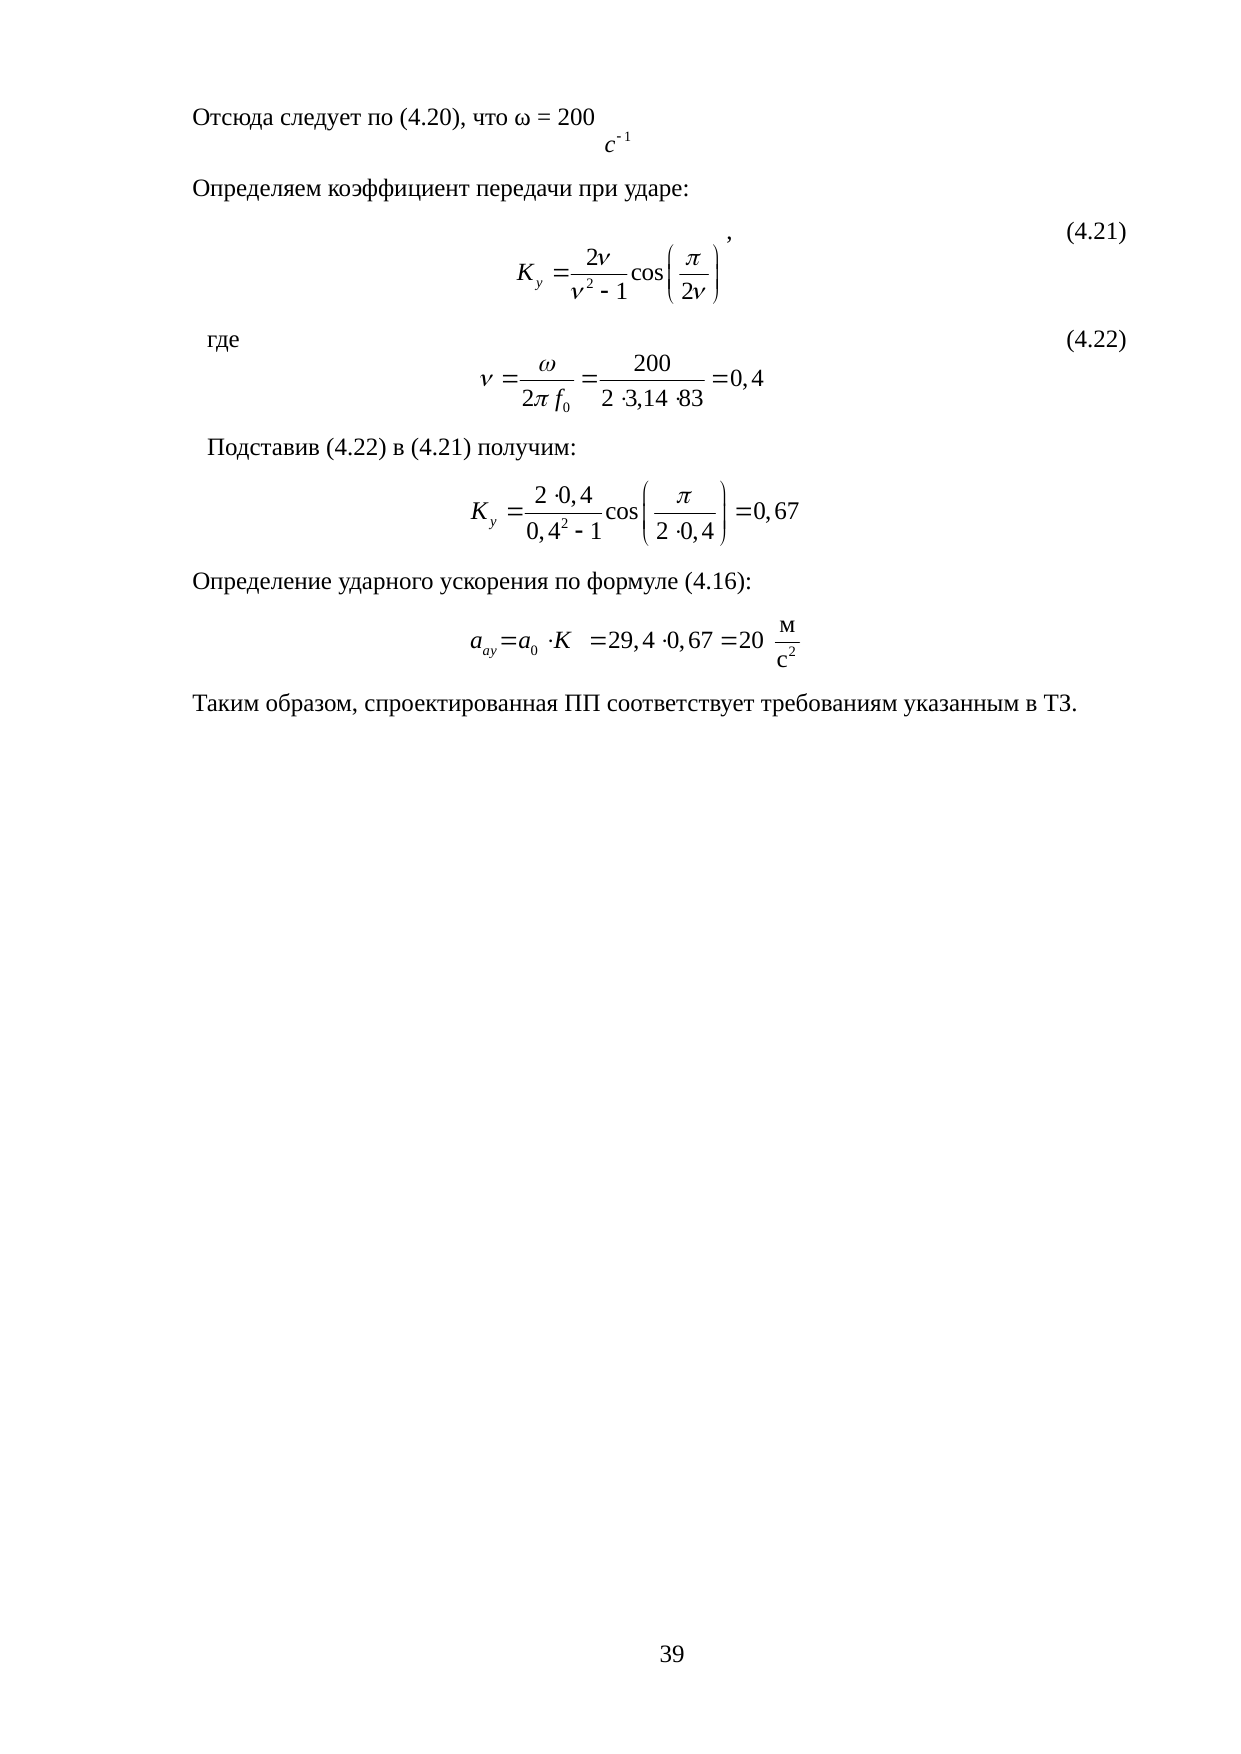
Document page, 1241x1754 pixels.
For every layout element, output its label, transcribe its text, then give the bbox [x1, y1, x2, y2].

text где (4.22) [118, 324, 1152, 418]
text Подставив (4.22) в (4.21) получим: [118, 432, 1152, 461]
text , (4.21) [118, 216, 1152, 310]
text Таким образом, спроектированная ПП соответствует требованиям указанным в ТЗ. [118, 688, 1152, 717]
text Определяем коэффициент передачи при ударе: [118, 173, 1152, 202]
text Отсюда следует по (4.20), что ω = 200 [118, 102, 1152, 159]
text Определение ударного ускорения по формуле (4.16): [118, 566, 1152, 595]
